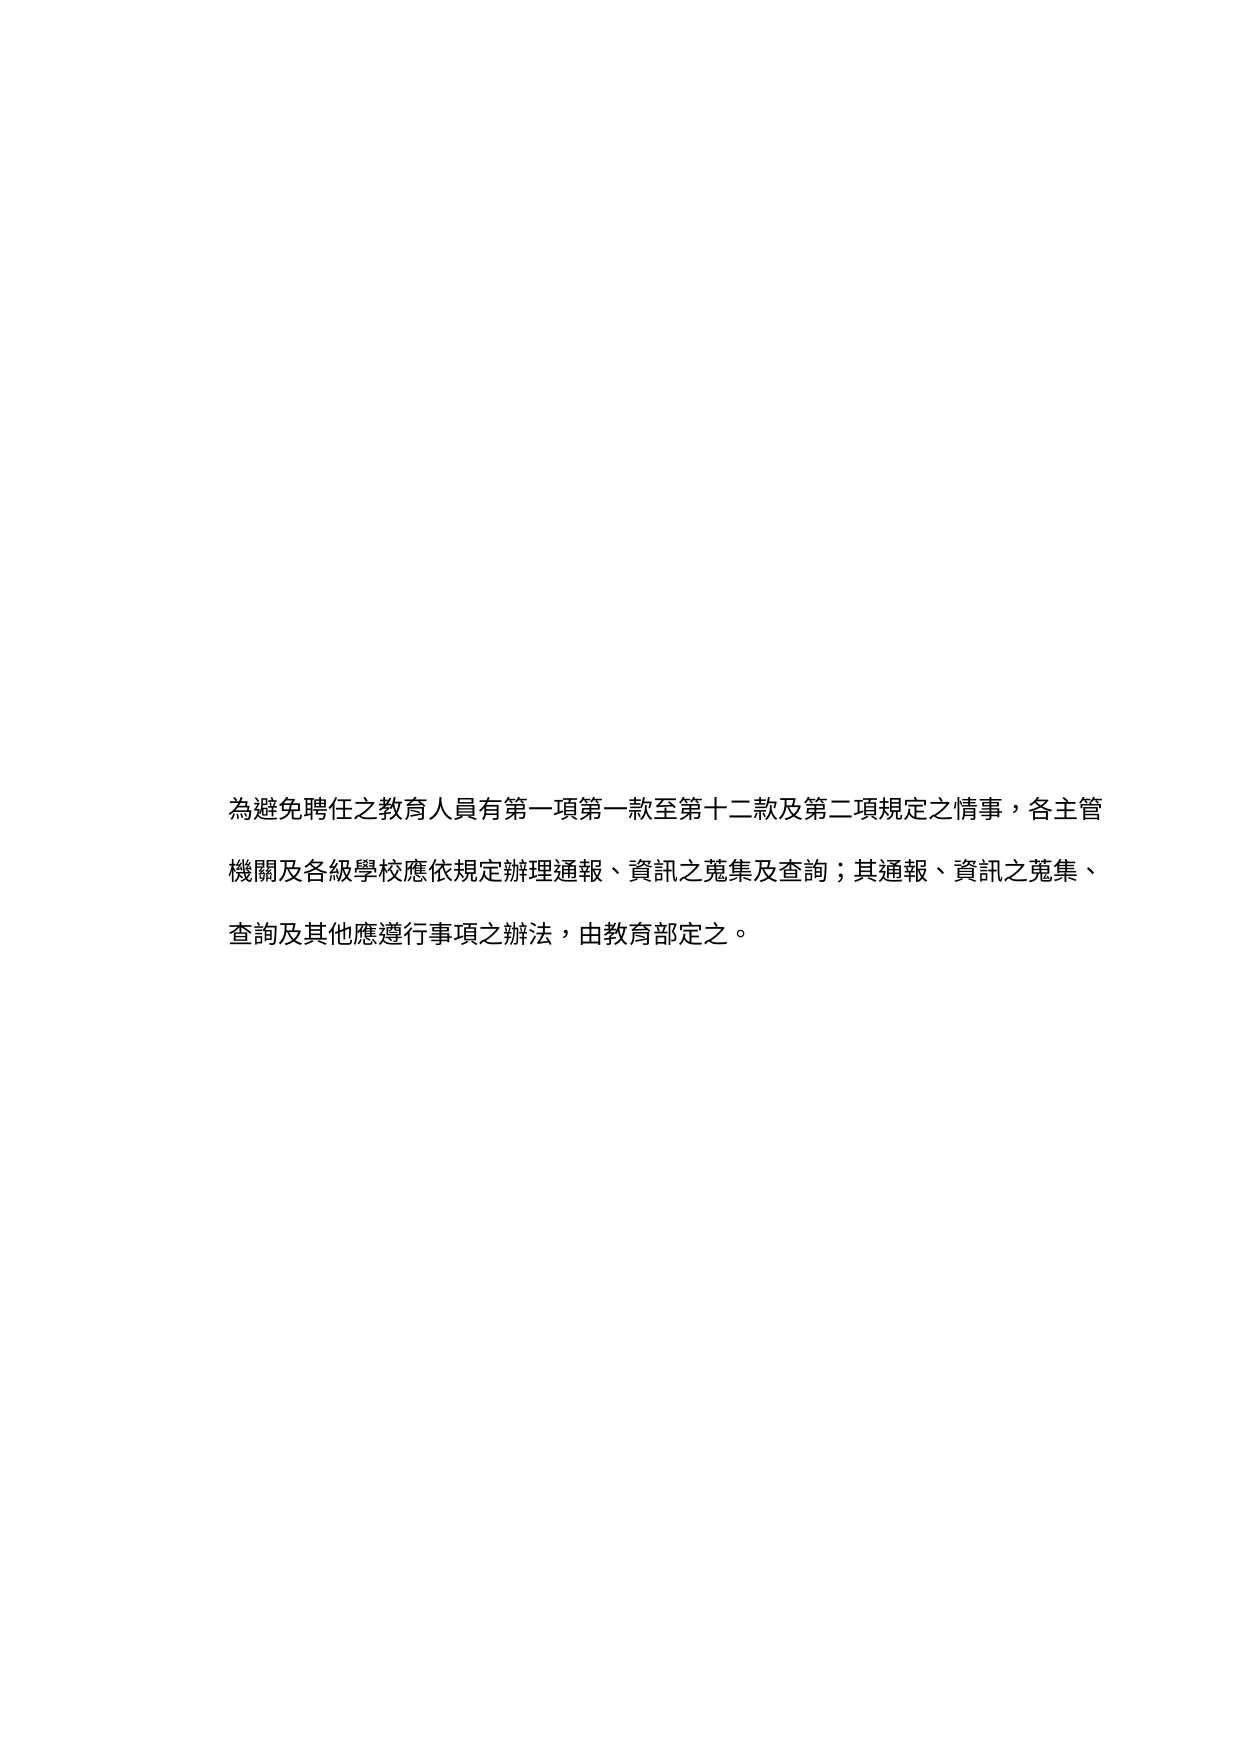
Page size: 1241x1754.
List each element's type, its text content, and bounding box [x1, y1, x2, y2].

text 為避免聘任之教育人員有第一項第一款至第十二款及第二項規定之情事，各主管機關及各級學校應依規定辦理通報、資訊之蒐集及查詢；其通報、資訊之蒐集、查詢及其他應遵行事項之辦法，由教育部定之。 [229, 766, 1122, 953]
